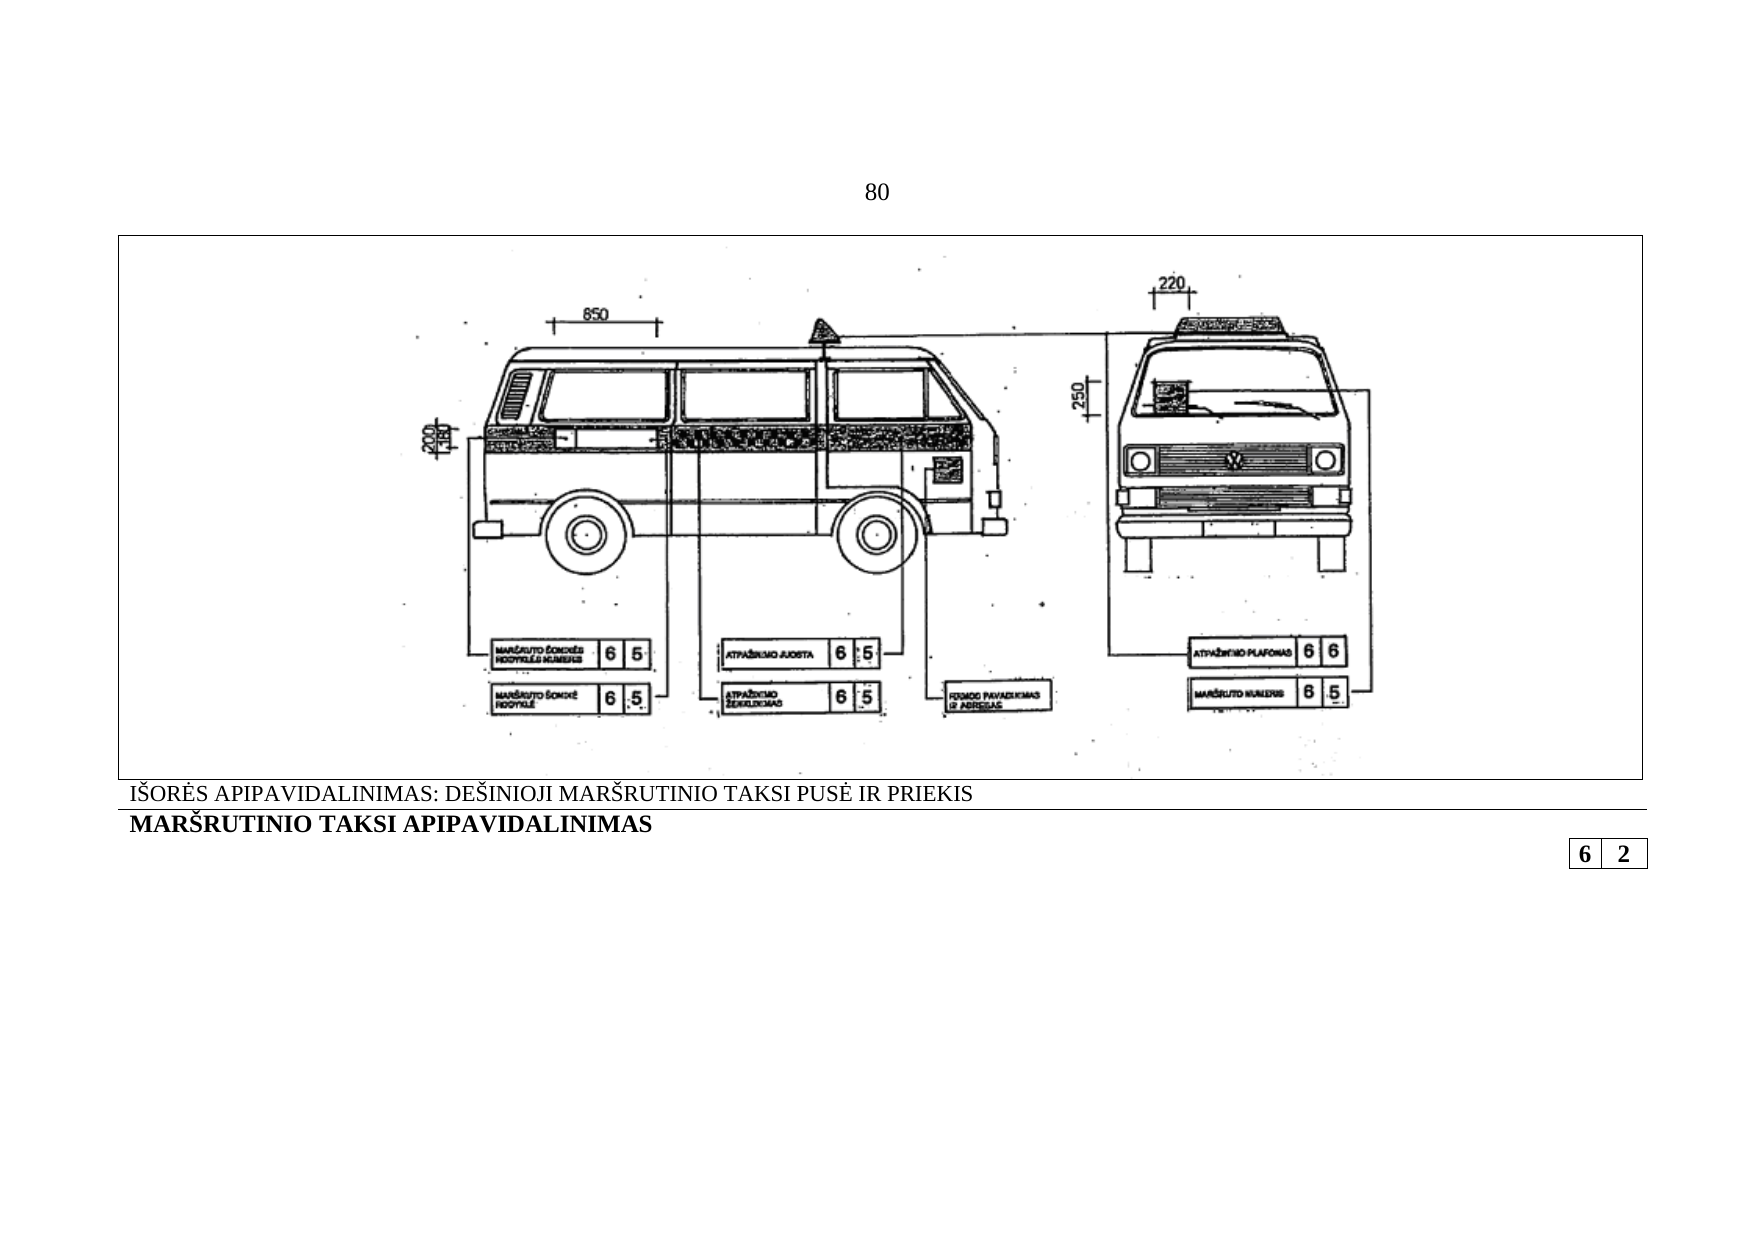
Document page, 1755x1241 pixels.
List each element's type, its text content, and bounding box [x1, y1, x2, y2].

table_header [1397, 236, 1642, 779]
table_cell [1601, 810, 1647, 838]
table_cell MARŠRUTINIO TAKSI APIPAVIDALINIMAS [118, 810, 1570, 868]
table_cell IŠORĖS APIPAVIDALINIMAS: DEŠINIOJI MARŠRUTINIO TAKSI PUSĖ IR PRIEKIS [118, 780, 1642, 808]
table_cell 6 [1570, 839, 1601, 868]
table_cell [1570, 810, 1601, 838]
table_header [1643, 235, 1647, 779]
table_cell 2 [1602, 839, 1647, 868]
table_cell [1642, 779, 1647, 808]
table_header [119, 236, 396, 779]
